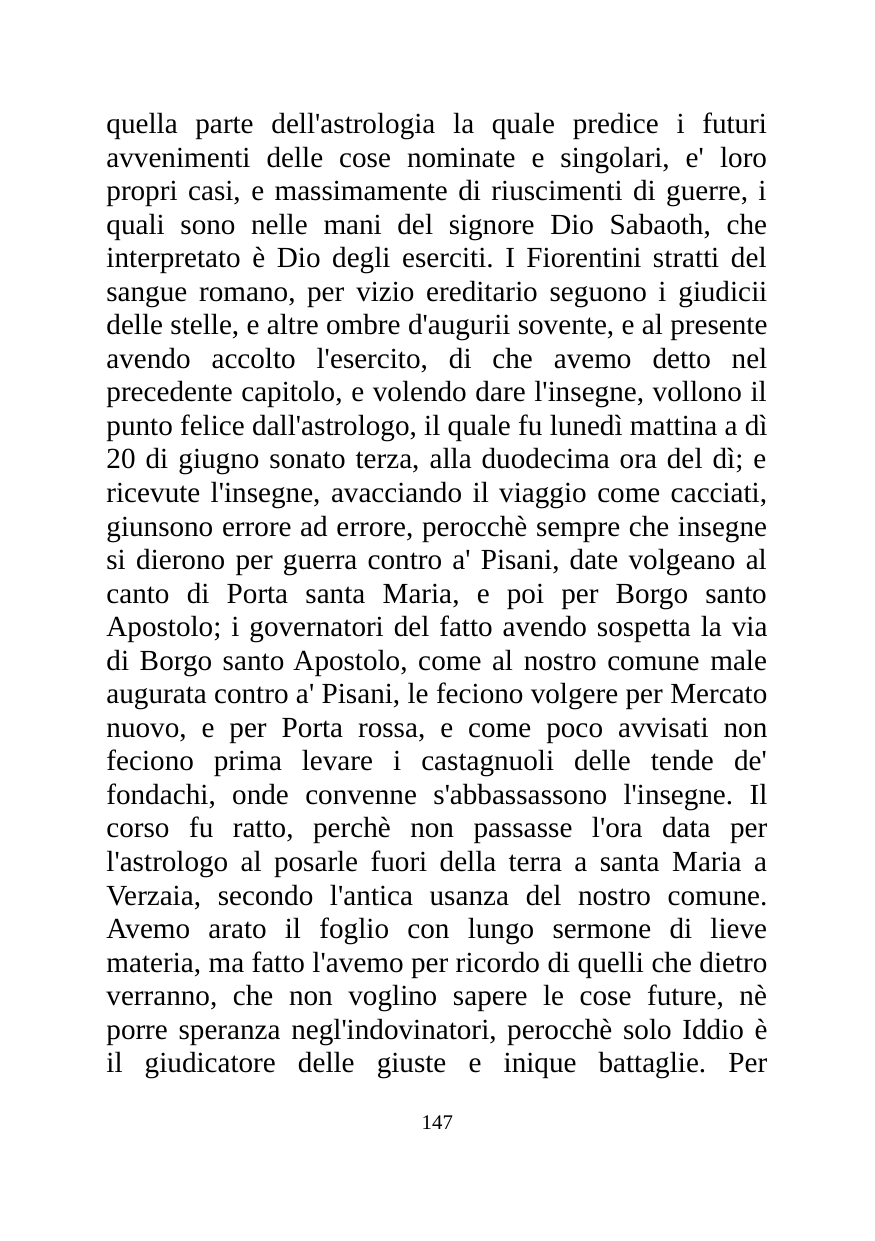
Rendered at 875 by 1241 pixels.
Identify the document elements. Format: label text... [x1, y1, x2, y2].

text quella parte dell'astrologia la quale predice i futuri avvenimenti delle cose nominate e singolari, e' loro propri casi, e massimamente di riuscimenti di guerre, i quali sono nelle mani del signore Dio Sabaoth, che interpretato è Dio degli eserciti. I Fiorentini stratti del sangue romano, per vizio ereditario seguono i giudicii delle stelle, e altre ombre d'augurii sovente, e al presente avendo accolto l'esercito, di che avemo detto nel precedente capitolo, e volendo dare l'insegne, vollono il punto felice dall'astrologo, il quale fu lunedì mattina a dì 20 di giugno sonato terza, alla duodecima ora del dì; e ricevute l'insegne, avacciando il viaggio come cacciati, giunsono errore ad errore, perocchè sempre che insegne si dierono per guerra contro a' Pisani, date volgeano al canto di Porta santa Maria, e poi per Borgo santo Apostolo; i governatori del fatto avendo sospetta la via di Borgo santo Apostolo, come al nostro comune male augurata contro a' Pisani, le feciono volgere per Mercato nuovo, e per Porta rossa, e come poco avvisati non feciono prima levare i castagnuoli delle tende de' fondachi, onde convenne s'abbassassono l'insegne. Il corso fu ratto, perchè non passasse l'ora data per l'astrologo al posarle fuori della terra a santa Maria a Verzaia, secondo l'antica usanza del nostro comune. Avemo arato il foglio con lungo sermone di lieve materia, ma fatto l'avemo per ricordo di quelli che dietro verranno, che non voglino sapere le cose future, nè porre speranza negl'indovinatori, perocchè solo Iddio è il giudicatore delle giuste e inique battaglie. Per [106, 106, 768, 1079]
